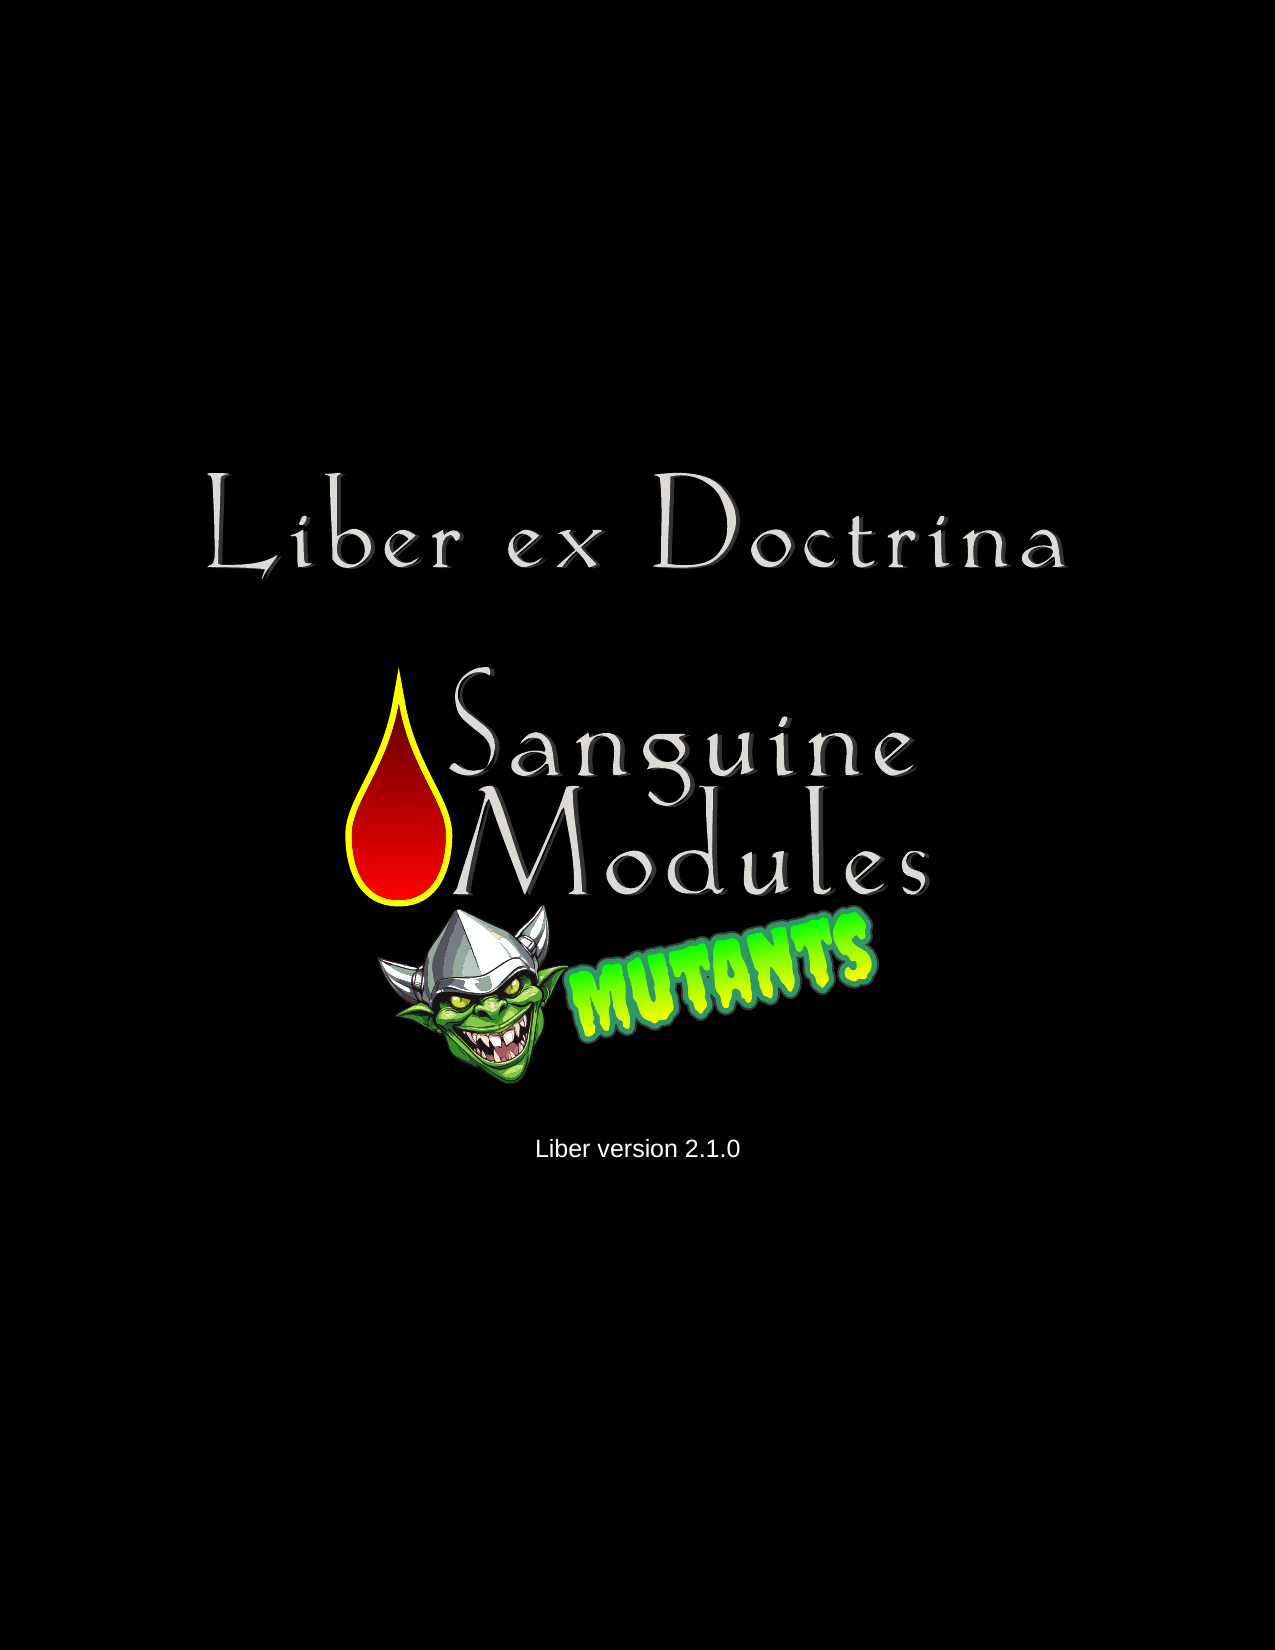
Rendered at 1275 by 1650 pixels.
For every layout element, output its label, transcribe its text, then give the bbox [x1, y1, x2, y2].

text Liber version 2.1.0 [172, 473, 1102, 1163]
